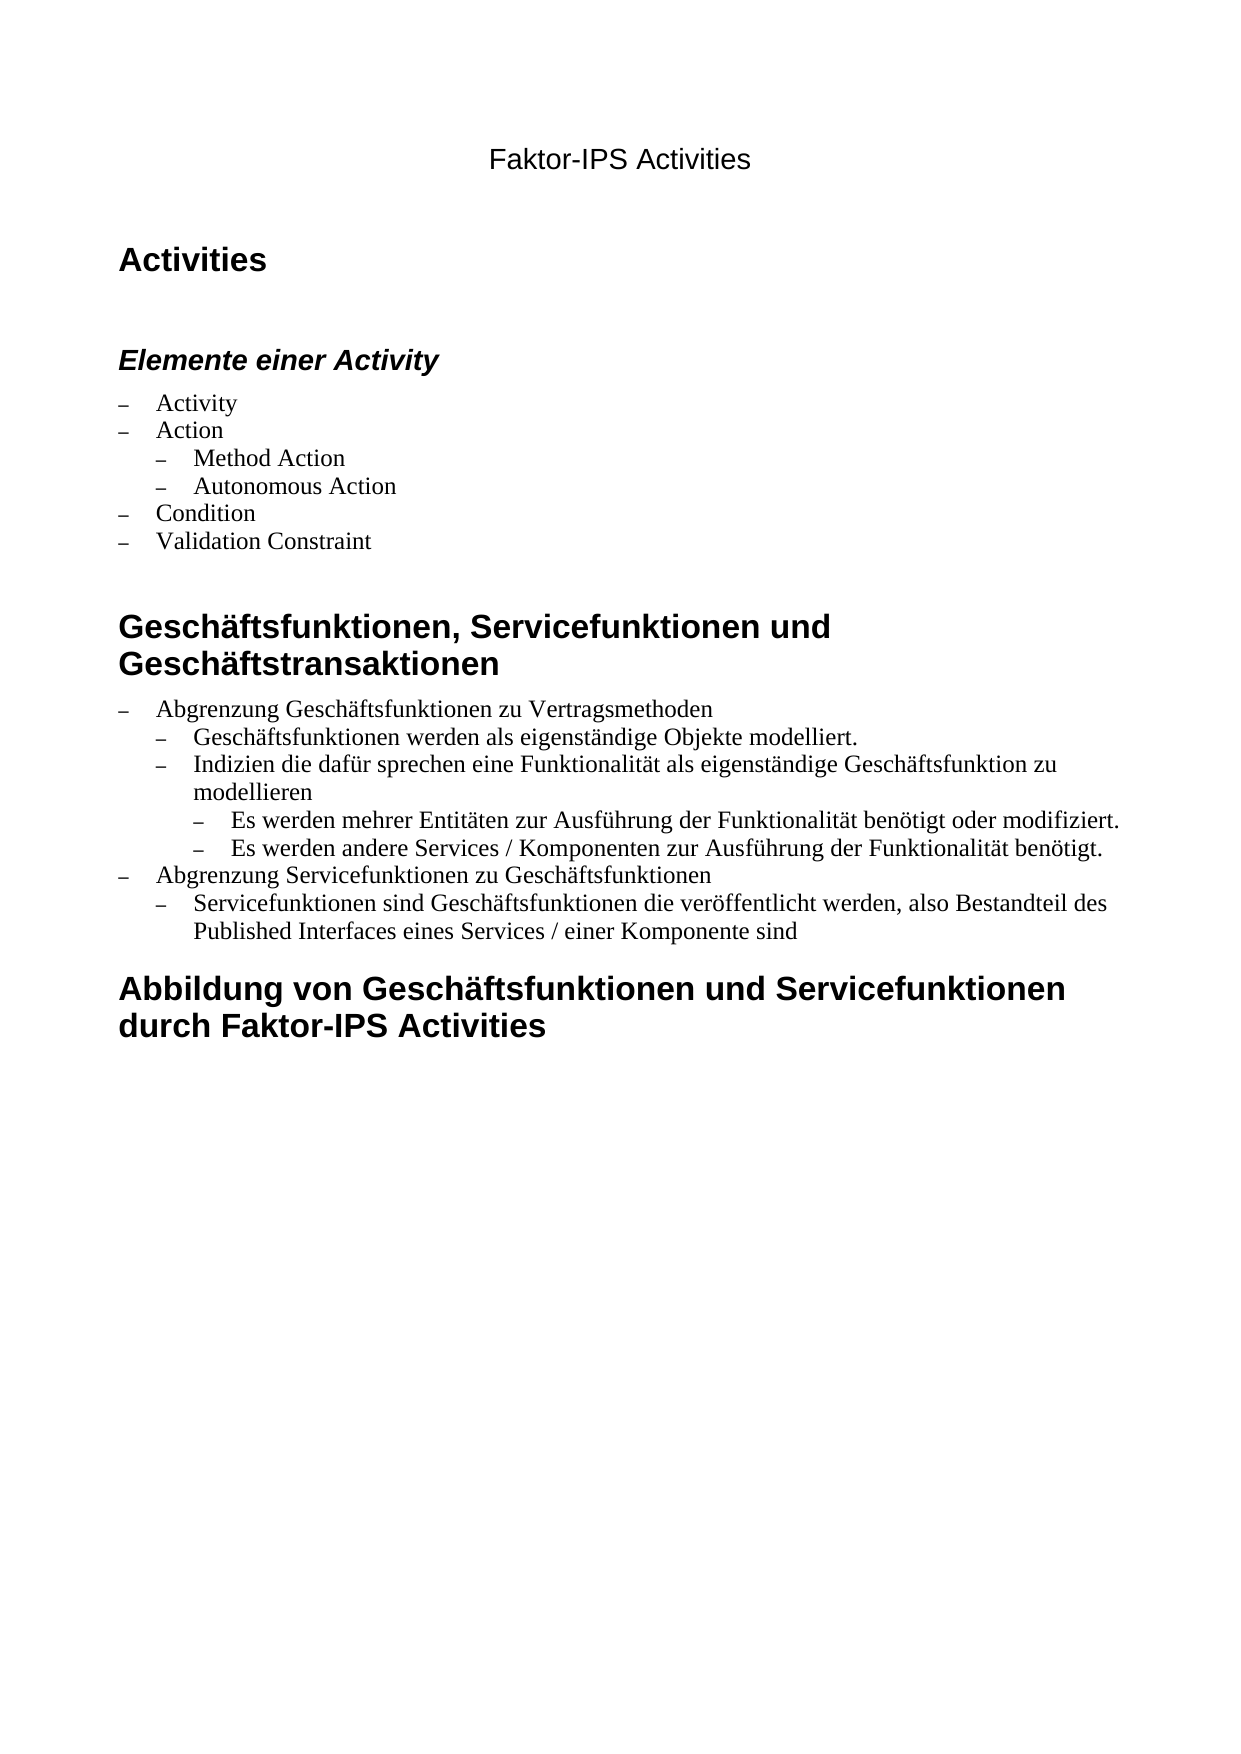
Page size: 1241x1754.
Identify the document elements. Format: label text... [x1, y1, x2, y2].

list Geschäftsfunktionen werden als eigenständige Objekte modelliert. [156, 723, 1122, 751]
list Abgrenzung Servicefunktionen zu Geschäftsfunktionen [118, 861, 1122, 889]
list Es werden andere Services / Komponenten zur Ausführung der Funktionalität benötigt. [193, 834, 1122, 861]
list Method Action [156, 444, 1122, 472]
list Activity [118, 389, 1122, 416]
subtitle Abbildung von Geschäftsfunktionen und Servicefunktionen durch Faktor-IPS Activities [118, 969, 1122, 1044]
list Validation Constraint [118, 527, 1122, 555]
list Abgrenzung Geschäftsfunktionen zu Vertragsmethoden [118, 695, 1122, 723]
list Action [118, 416, 1122, 444]
list Indizien die dafür sprechen eine Funktionalität als eigenständige Geschäftsfunktion zu modellieren [156, 751, 1122, 806]
list Condition [118, 499, 1122, 527]
subtitle Elemente einer Activity [118, 344, 1122, 376]
list Es werden mehrer Entitäten zur Ausführung der Funktionalität benötigt oder modifiziert. [193, 806, 1122, 834]
list Servicefunktionen sind Geschäftsfunktionen die veröffentlicht werden, also Bestandteil des Published Interfaces eines Services / einer Komponente sind [156, 889, 1122, 944]
subtitle Geschäftsfunktionen, Servicefunktionen und Geschäftstransaktionen [118, 608, 1122, 683]
subtitle Faktor-IPS Activities [118, 143, 1122, 176]
list Autonomous Action [156, 472, 1122, 499]
subtitle Activities [118, 241, 1122, 278]
